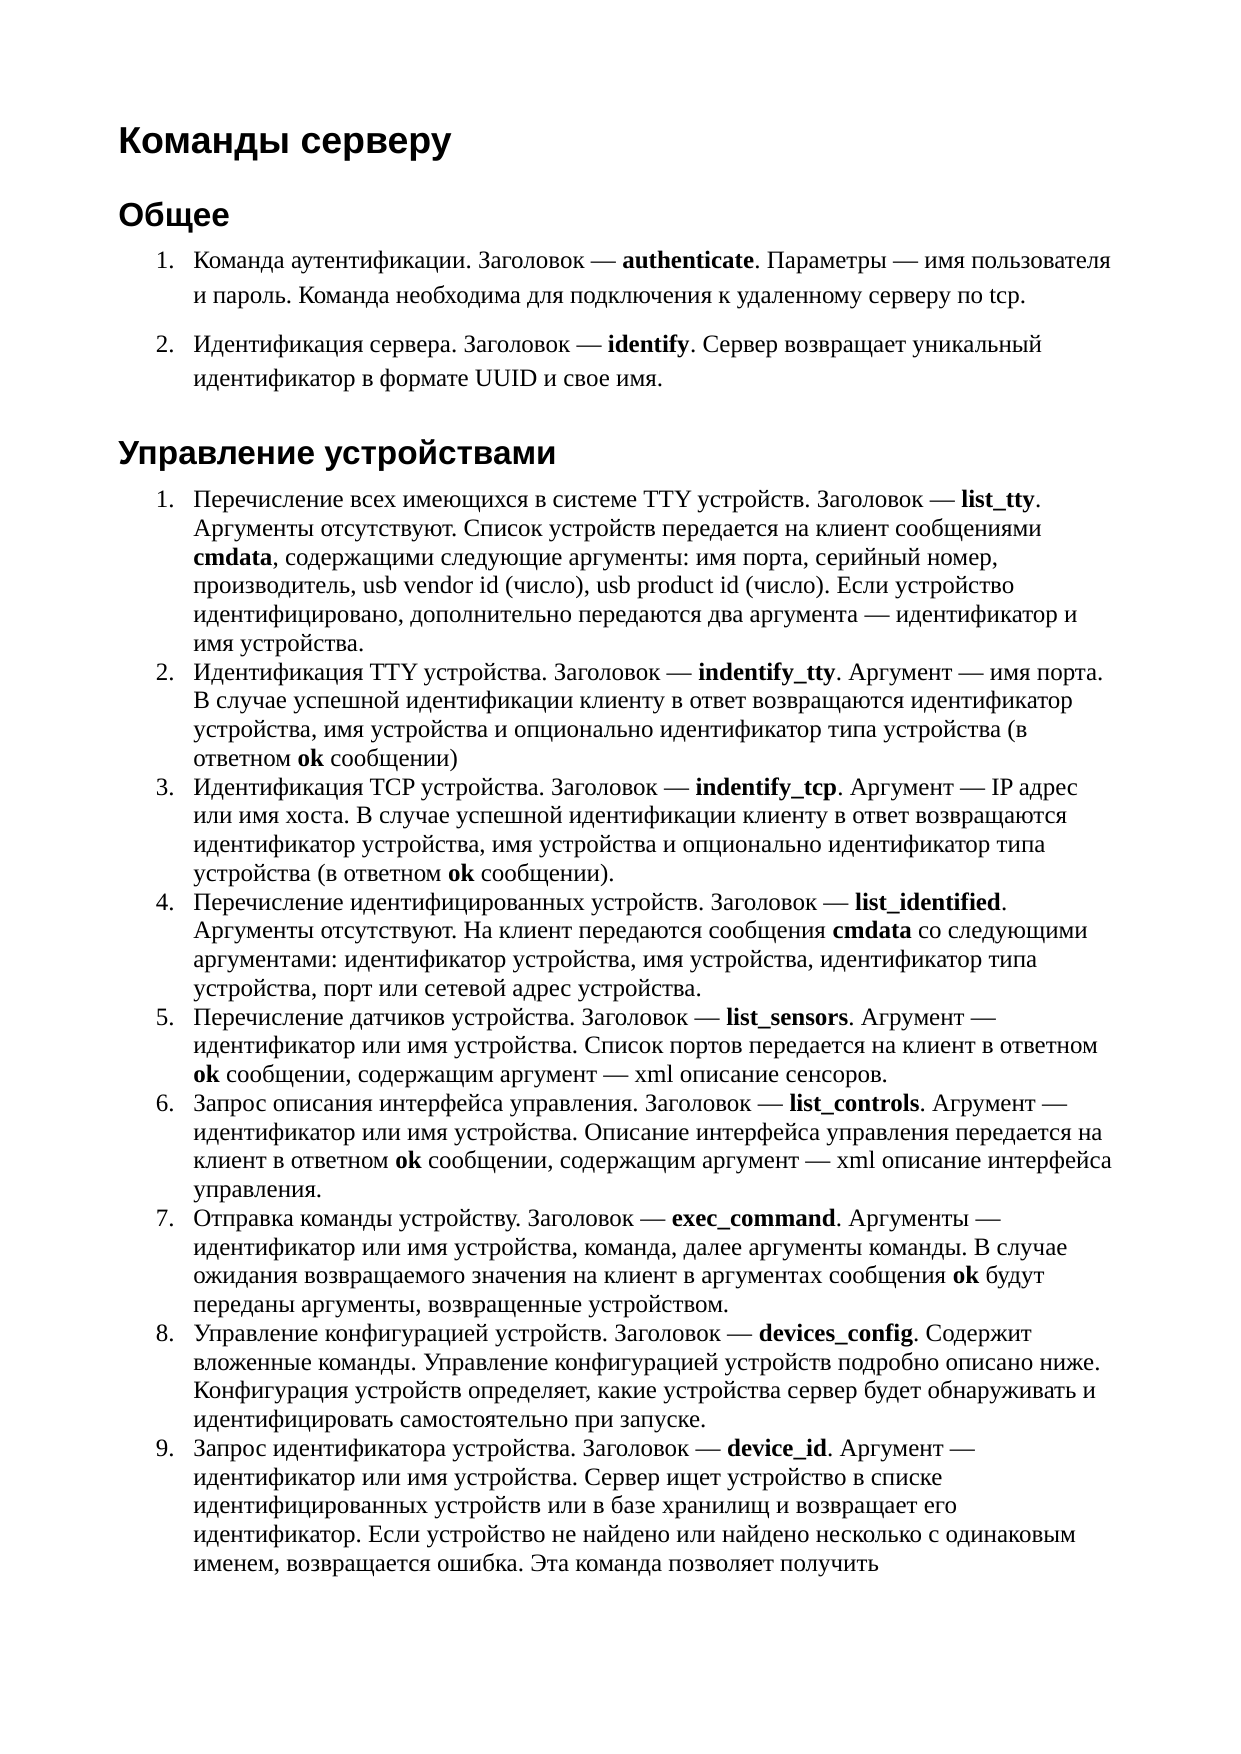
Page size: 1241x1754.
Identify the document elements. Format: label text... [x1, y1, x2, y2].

list Идентификация сервера. Заголовок — identify. Сервер возвращает уникальный идентификатор в формате UUID и свое имя. [156, 329, 1122, 392]
list Перечисление датчиков устройства. Заголовок — list_sensors. Агрумент — идентификатор или имя устройства. Список портов передается на клиент в ответном ok сообщении, содержащим аргумент — xml описание сенсоров. [156, 1002, 1122, 1088]
subtitle Команды серверу [118, 118, 1122, 161]
list Перечисление идентифицированных устройств. Заголовок — list_identified. Аргументы отсутствуют. На клиент передаются сообщения cmdata со следующими аргументами: идентификатор устройства, имя устройства, идентификатор типа устройства, порт или сетевой адрес устройства. [156, 887, 1122, 1002]
list Запрос идентификатора устройства. Заголовок — device_id. Аргумент — идентификатор или имя устройства. Сервер ищет устройство в списке идентифицированных устройств или в базе хранилищ и возвращает его идентификатор. Если устройство не найдено или найдено несколько с одинаковым именем, возвращается ошибка. Эта команда позволяет получить [156, 1433, 1122, 1577]
list Запрос описания интерфейса управления. Заголовок — list_controls. Агрумент — идентификатор или имя устройства. Описание интерфейса управления передается на клиент в ответном ok сообщении, содержащим аргумент — xml описание интерфейса управления. [156, 1088, 1122, 1203]
list Идентификация TCP устройства. Заголовок — indentify_tcp. Аргумент — IP адрес или имя хоста. В случае успешной идентификации клиенту в ответ возвращаются идентификатор устройства, имя устройства и опционально идентификатор типа устройства (в ответном ok сообщении). [156, 772, 1122, 887]
list Команда аутентификации. Заголовок — authenticate. Параметры — имя пользователя и пароль. Команда необходима для подключения к удаленному серверу по tcp. [156, 246, 1122, 309]
subtitle Управление устройствами [118, 433, 1122, 472]
list Идентификация TTY устройства. Заголовок — indentify_tty. Аргумент — имя порта. В случае успешной идентификации клиенту в ответ возвращаются идентификатор устройства, имя устройства и опционально идентификатор типа устройства (в ответном ok сообщении) [156, 657, 1122, 772]
list Управление конфигурацией устройств. Заголовок — devices_config. Содержит вложенные команды. Управление конфигурацией устройств подробно описано ниже. Конфигурация устройств определяет, какие устройства сервер будет обнаруживать и идентифицировать самостоятельно при запуске. [156, 1318, 1122, 1433]
list Отправка команды устройству. Заголовок — exec_command. Аргументы — идентификатор или имя устройства, команда, далее аргументы команды. В случае ожидания возвращаемого значения на клиент в аргументах сообщения ok будут переданы аргументы, возвращенные устройством. [156, 1203, 1122, 1318]
subtitle Общее [118, 194, 1122, 233]
list Перечисление всех имеющихся в системе TTY устройств. Заголовок — list_tty. Аргументы отсутствуют. Список устройств передается на клиент сообщениями cmdata, содержащими следующие аргументы: имя порта, серийный номер, производитель, usb vendor id (число), usb product id (число). Если устройство идентифицировано, дополнительно передаются два аргумента — идентификатор и имя устройства. [156, 484, 1122, 657]
